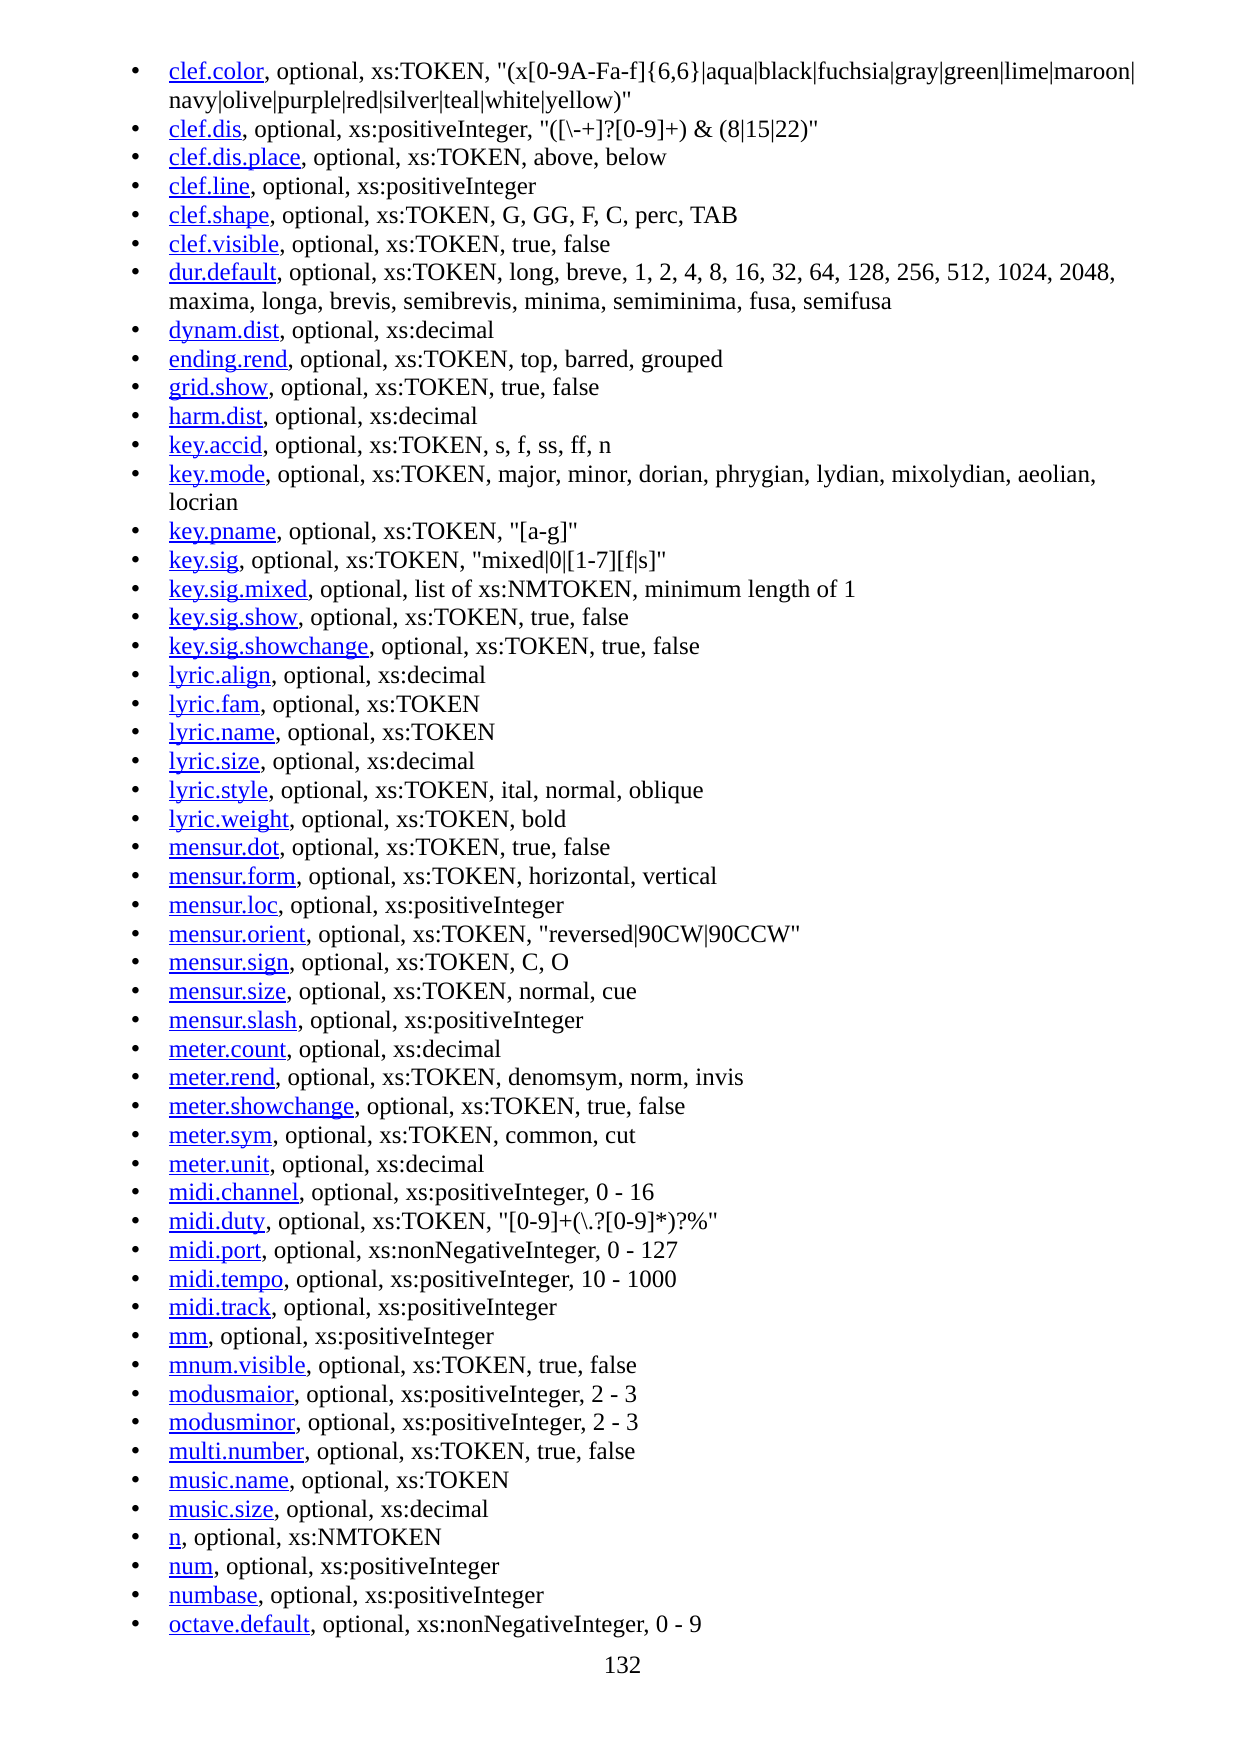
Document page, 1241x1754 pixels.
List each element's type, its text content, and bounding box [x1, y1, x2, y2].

list mensur.size, optional, xs:TOKEN, normal, cue [131, 976, 1162, 1005]
list ending.rend, optional, xs:TOKEN, top, barred, grouped [131, 344, 1162, 372]
list meter.showchange, optional, xs:TOKEN, true, false [131, 1091, 1162, 1120]
list lyric.align, optional, xs:decimal [131, 660, 1162, 689]
list clef.line, optional, xs:positiveInteger [131, 171, 1162, 200]
list lyric.size, optional, xs:decimal [131, 746, 1162, 775]
list grid.show, optional, xs:TOKEN, true, false [131, 372, 1162, 401]
list clef.shape, optional, xs:TOKEN, G, GG, F, C, perc, TAB [131, 200, 1162, 229]
list midi.channel, optional, xs:positiveInteger, 0 - 16 [131, 1177, 1162, 1206]
list n, optional, xs:NMTOKEN [131, 1522, 1162, 1551]
list meter.count, optional, xs:decimal [131, 1034, 1162, 1062]
list lyric.fam, optional, xs:TOKEN [131, 689, 1162, 717]
list mensur.orient, optional, xs:TOKEN, "reversed|90CW|90CCW" [131, 919, 1162, 947]
list clef.dis, optional, xs:positiveInteger, "([\-+]?[0-9]+) & (8|15|22)" [131, 114, 1162, 142]
list lyric.style, optional, xs:TOKEN, ital, normal, oblique [131, 775, 1162, 804]
list midi.track, optional, xs:positiveInteger [131, 1292, 1162, 1321]
list key.pname, optional, xs:TOKEN, "[a-g]" [131, 516, 1162, 545]
list meter.unit, optional, xs:decimal [131, 1149, 1162, 1177]
list mensur.dot, optional, xs:TOKEN, true, false [131, 832, 1162, 861]
list clef.dis.place, optional, xs:TOKEN, above, below [131, 142, 1162, 171]
list key.sig, optional, xs:TOKEN, "mixed|0|[1-7][f|s]" [131, 545, 1162, 574]
list octave.default, optional, xs:nonNegativeInteger, 0 - 9 [131, 1609, 1162, 1637]
list midi.duty, optional, xs:TOKEN, "[0-9]+(\.?[0-9]*)?%" [131, 1206, 1162, 1235]
list key.accid, optional, xs:TOKEN, s, f, ss, ff, n [131, 430, 1162, 459]
list midi.tempo, optional, xs:positiveInteger, 10 - 1000 [131, 1264, 1162, 1292]
list lyric.name, optional, xs:TOKEN [131, 717, 1162, 746]
list clef.visible, optional, xs:TOKEN, true, false [131, 229, 1162, 257]
list meter.sym, optional, xs:TOKEN, common, cut [131, 1120, 1162, 1149]
list modusminor, optional, xs:positiveInteger, 2 - 3 [131, 1407, 1162, 1436]
list dynam.dist, optional, xs:decimal [131, 315, 1162, 344]
list midi.port, optional, xs:nonNegativeInteger, 0 - 127 [131, 1235, 1162, 1264]
list modusmaior, optional, xs:positiveInteger, 2 - 3 [131, 1379, 1162, 1407]
list numbase, optional, xs:positiveInteger [131, 1580, 1162, 1609]
list key.sig.show, optional, xs:TOKEN, true, false [131, 602, 1162, 631]
list mensur.form, optional, xs:TOKEN, horizontal, vertical [131, 861, 1162, 890]
list mensur.sign, optional, xs:TOKEN, C, O [131, 947, 1162, 976]
list harm.dist, optional, xs:decimal [131, 401, 1162, 430]
list mensur.slash, optional, xs:positiveInteger [131, 1005, 1162, 1034]
list mensur.loc, optional, xs:positiveInteger [131, 890, 1162, 919]
list key.mode, optional, xs:TOKEN, major, minor, dorian, phrygian, lydian, mixolydian, aeolian, locrian [131, 459, 1162, 516]
list key.sig.mixed, optional, list of xs:NMTOKEN, minimum length of 1 [131, 574, 1162, 602]
list num, optional, xs:positiveInteger [131, 1551, 1162, 1580]
list meter.rend, optional, xs:TOKEN, denomsym, norm, invis [131, 1062, 1162, 1091]
list music.size, optional, xs:decimal [131, 1494, 1162, 1522]
list lyric.weight, optional, xs:TOKEN, bold [131, 804, 1162, 832]
list clef.color, optional, xs:TOKEN, "(x[0-9A-Fa-f]{6,6}|aqua|black|fuchsia|gray|green|lime|maroon|navy|olive|purple|red|silver|teal|white|yellow)" [131, 56, 1162, 114]
list mm, optional, xs:positiveInteger [131, 1321, 1162, 1350]
list key.sig.showchange, optional, xs:TOKEN, true, false [131, 631, 1162, 660]
list music.name, optional, xs:TOKEN [131, 1465, 1162, 1494]
list multi.number, optional, xs:TOKEN, true, false [131, 1436, 1162, 1465]
list dur.default, optional, xs:TOKEN, long, breve, 1, 2, 4, 8, 16, 32, 64, 128, 256, 512, 1024, 2048, maxima, longa, brevis, semibrevis, minima, semiminima, fusa, semifusa [131, 257, 1162, 315]
list mnum.visible, optional, xs:TOKEN, true, false [131, 1350, 1162, 1379]
